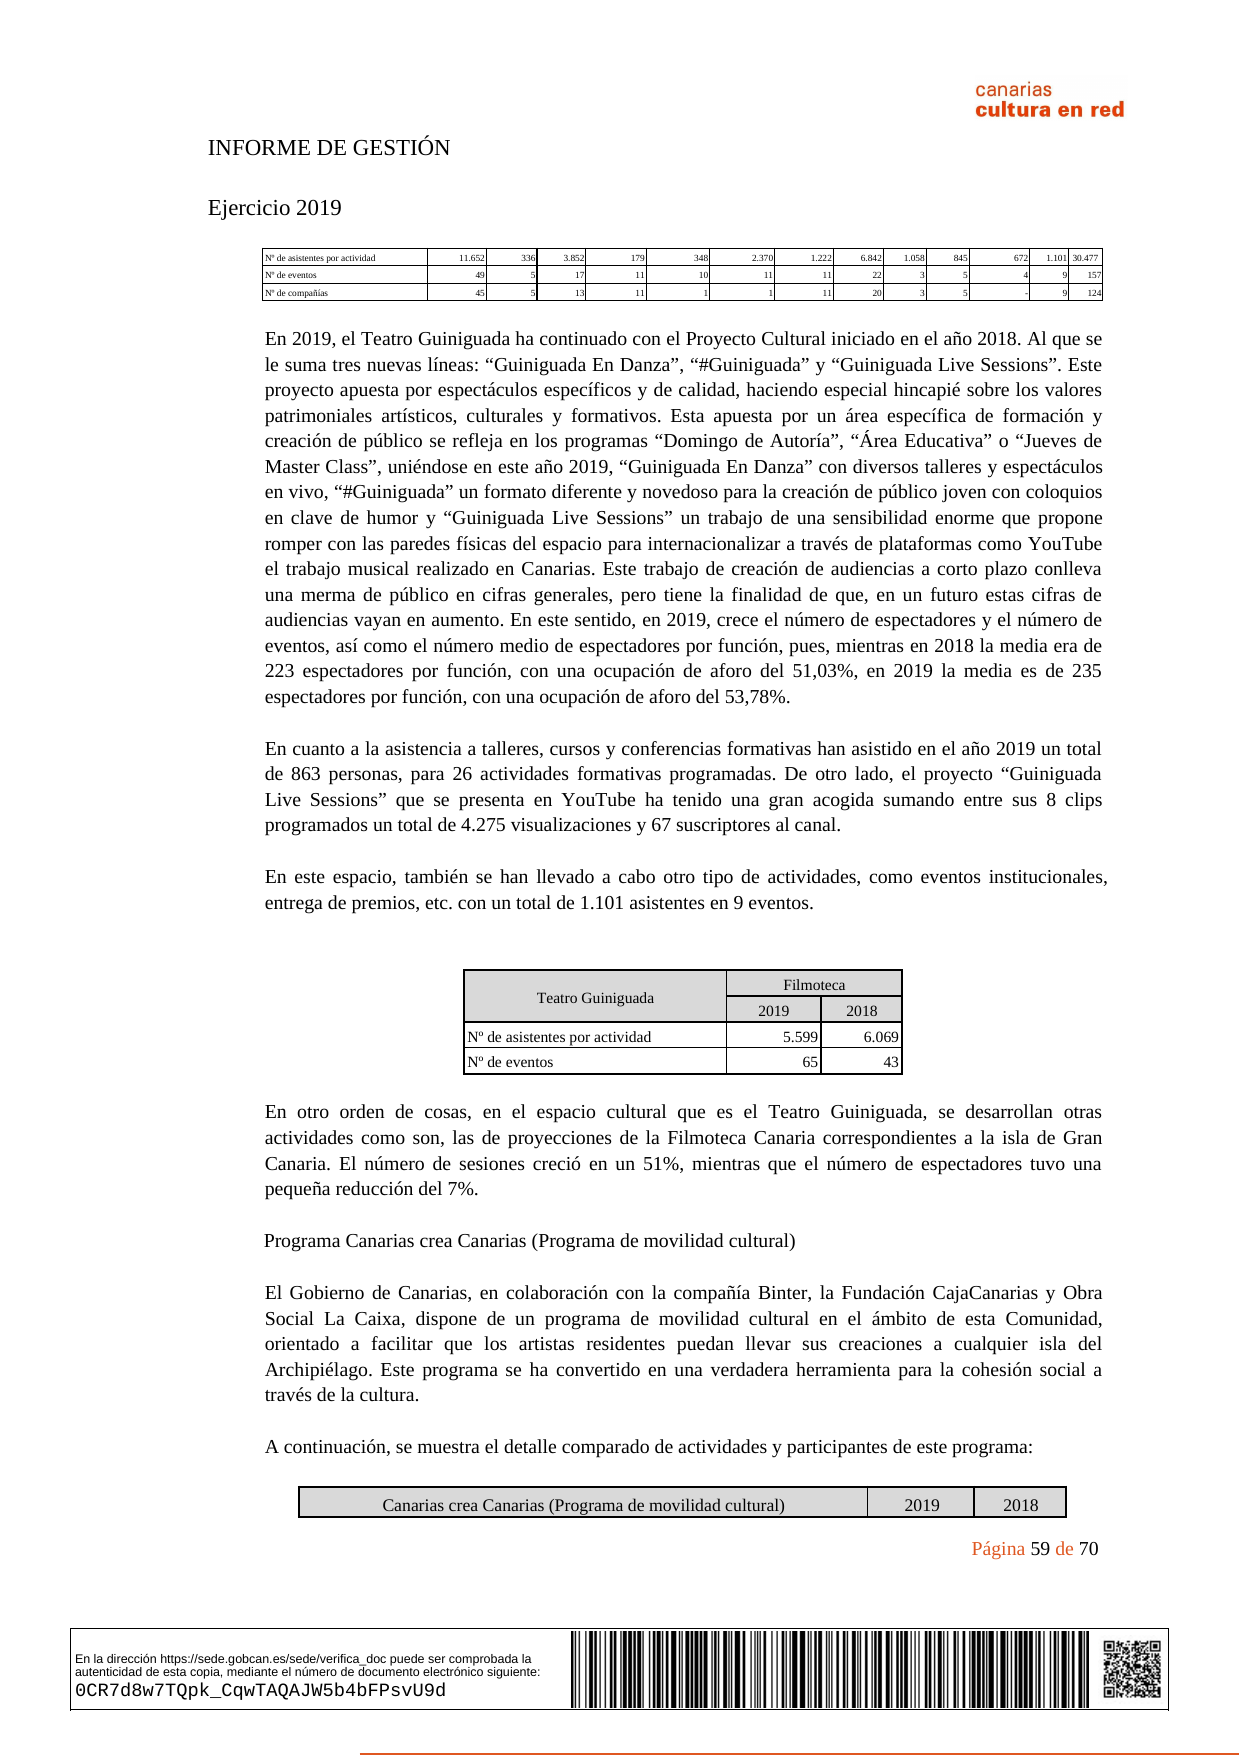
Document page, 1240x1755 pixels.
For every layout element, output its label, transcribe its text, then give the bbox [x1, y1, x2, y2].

table_header Teatro Guiniguada [465, 971, 726, 1021]
table_cell 43 [822, 1048, 901, 1073]
table_cell 9 [1030, 266, 1068, 282]
text En este espacio, también se han llevado a cabo otro tipo de actividades, como eventos institucionales, entrega de premios, etc. con un total de 1.101 asistentes en 9 eventos. [264, 865, 1109, 914]
table_cell - [970, 284, 1029, 300]
table_cell Nº de asistentes por actividad [263, 249, 427, 265]
table_header 2018 [975, 1488, 1065, 1516]
table_cell 5 [927, 266, 969, 282]
text Programa Canarias crea Canarias (Programa de movilidad cultural) [263, 1229, 1109, 1252]
table_cell 11 [586, 266, 646, 282]
table_cell 49 [428, 266, 486, 282]
table_cell 13 [538, 284, 585, 300]
text El Gobierno de Canarias, en colaboración con la compañía Binter, la Fundación CajaCanarias y Obra Social La Caixa, dispone de un programa de movilidad cultural en el ámbito de esta Comunidad, orientado a facilitar que los artistas residentes puedan llevar sus creaciones a cualquier isla del Archipiélago. Este programa se ha convertido en una verdadera herramienta para la cohesión social a través de la cultura. [264, 1281, 1104, 1406]
table_cell 45 [428, 284, 486, 300]
table_cell 1.101 [1030, 249, 1068, 265]
table_cell 157 [1069, 266, 1102, 282]
table_cell 1 [710, 284, 774, 300]
table_cell 11.652 [428, 249, 486, 265]
table_cell 1.222 [775, 249, 833, 265]
table_cell 5 [927, 284, 969, 300]
table_cell 65 [727, 1048, 820, 1073]
table_cell 179 [586, 249, 646, 265]
table_cell 22 [834, 266, 883, 282]
table_cell 17 [538, 266, 585, 282]
table_cell 2019 [727, 997, 820, 1021]
table_cell 11 [586, 284, 646, 300]
table_cell 5 [487, 266, 536, 282]
table_cell 3 [884, 266, 926, 282]
table_cell 20 [834, 284, 883, 300]
table_cell 6.842 [834, 249, 883, 265]
text En cuanto a la asistencia a talleres, cursos y conferencias formativas han asistido en el año 2019 un total de 863 personas, para 26 actividades formativas programadas. De otro lado, el proyecto “Guiniguada Live Sessions” que se presenta en YouTube ha tenido una gran acogida sumando entre sus 8 clips programados un total de 4.275 visualizaciones y 67 suscriptores al canal. [264, 737, 1104, 836]
table_cell 11 [775, 284, 833, 300]
table_cell 11 [710, 266, 774, 282]
text En 2019, el Teatro Guiniguada ha continuado con el Proyecto Cultural iniciado en el año 2018. Al que se le suma tres nuevas líneas: “Guiniguada En Danza”, “#Guiniguada” y “Guiniguada Live Sessions”. Este proyecto apuesta por espectáculos específicos y de calidad, haciendo especial hincapié sobre los valores patrimoniales artísticos, culturales y formativos. Esta apuesta por un área específica de formación y creación de público se refleja en los programas “Domingo de Autoría”, “Área Educativa” o “Jueves de Master Class”, uniéndose en este año 2019, “Guiniguada En Danza” con diversos talleres y espectáculos en vivo, “#Guiniguada” un formato diferente y novedoso para la creación de público joven con coloquios en clave de humor y “Guiniguada Live Sessions” un trabajo de una sensibilidad enorme que propone romper con las paredes físicas del espacio para internacionalizar a través de plataformas como YouTube el trabajo musical realizado en Canarias. Este trabajo de creación de audiencias a corto plazo conlleva una merma de público en cifras generales, pero tiene la finalidad de que, en un futuro estas cifras de audiencias vayan en aumento. En este sentido, en 2019, crece el número de espectadores y el número de eventos, así como el número medio de espectadores por función, pues, mientras en 2018 la media era de 223 espectadores por función, con una ocupación de aforo del 51,03%, en 2019 la media es de 235 espectadores por función, con una ocupación de aforo del 53,78%. [264, 327, 1104, 707]
table_cell 336 [487, 249, 536, 265]
table_cell 1.058 [884, 249, 926, 265]
table_cell 4 [970, 266, 1029, 282]
table_cell Nº de asistentes por actividad [465, 1023, 726, 1047]
table_cell 30.477 [1069, 249, 1102, 265]
table_cell 2018 [822, 997, 901, 1021]
table_cell 9 [1030, 284, 1068, 300]
table_cell 5.599 [727, 1023, 820, 1047]
table_cell 11 [775, 266, 833, 282]
table_cell Nº de eventos [263, 266, 427, 282]
table_cell 3 [884, 284, 926, 300]
table_cell Nº de compañías [263, 284, 427, 300]
table_cell 845 [927, 249, 969, 265]
text A continuación, se muestra el detalle comparado de actividades y participantes de este programa: [264, 1435, 1096, 1458]
table_cell 5 [487, 284, 536, 300]
table_cell 348 [647, 249, 709, 265]
table_cell 10 [647, 266, 709, 282]
table_header Canarias crea Canarias (Programa de movilidad cultural) [300, 1488, 867, 1516]
table_cell 3.852 [538, 249, 585, 265]
text En otro orden de cosas, en el espacio cultural que es el Teatro Guiniguada, se desarrollan otras actividades como son, las de proyecciones de la Filmoteca Canaria correspondientes a la isla de Gran Canaria. El número de sesiones creció en un 51%, mientras que el número de espectadores tuvo una pequeña reducción del 7%. [264, 1100, 1104, 1200]
table_header 2019 [868, 1488, 973, 1516]
table_cell 124 [1069, 284, 1102, 300]
table_cell Nº de eventos [465, 1048, 726, 1073]
table_header Filmoteca [727, 971, 901, 995]
table_cell 6.069 [822, 1023, 901, 1047]
table_cell 1 [647, 284, 709, 300]
table_cell 2.370 [710, 249, 774, 265]
table_cell 672 [970, 249, 1029, 265]
